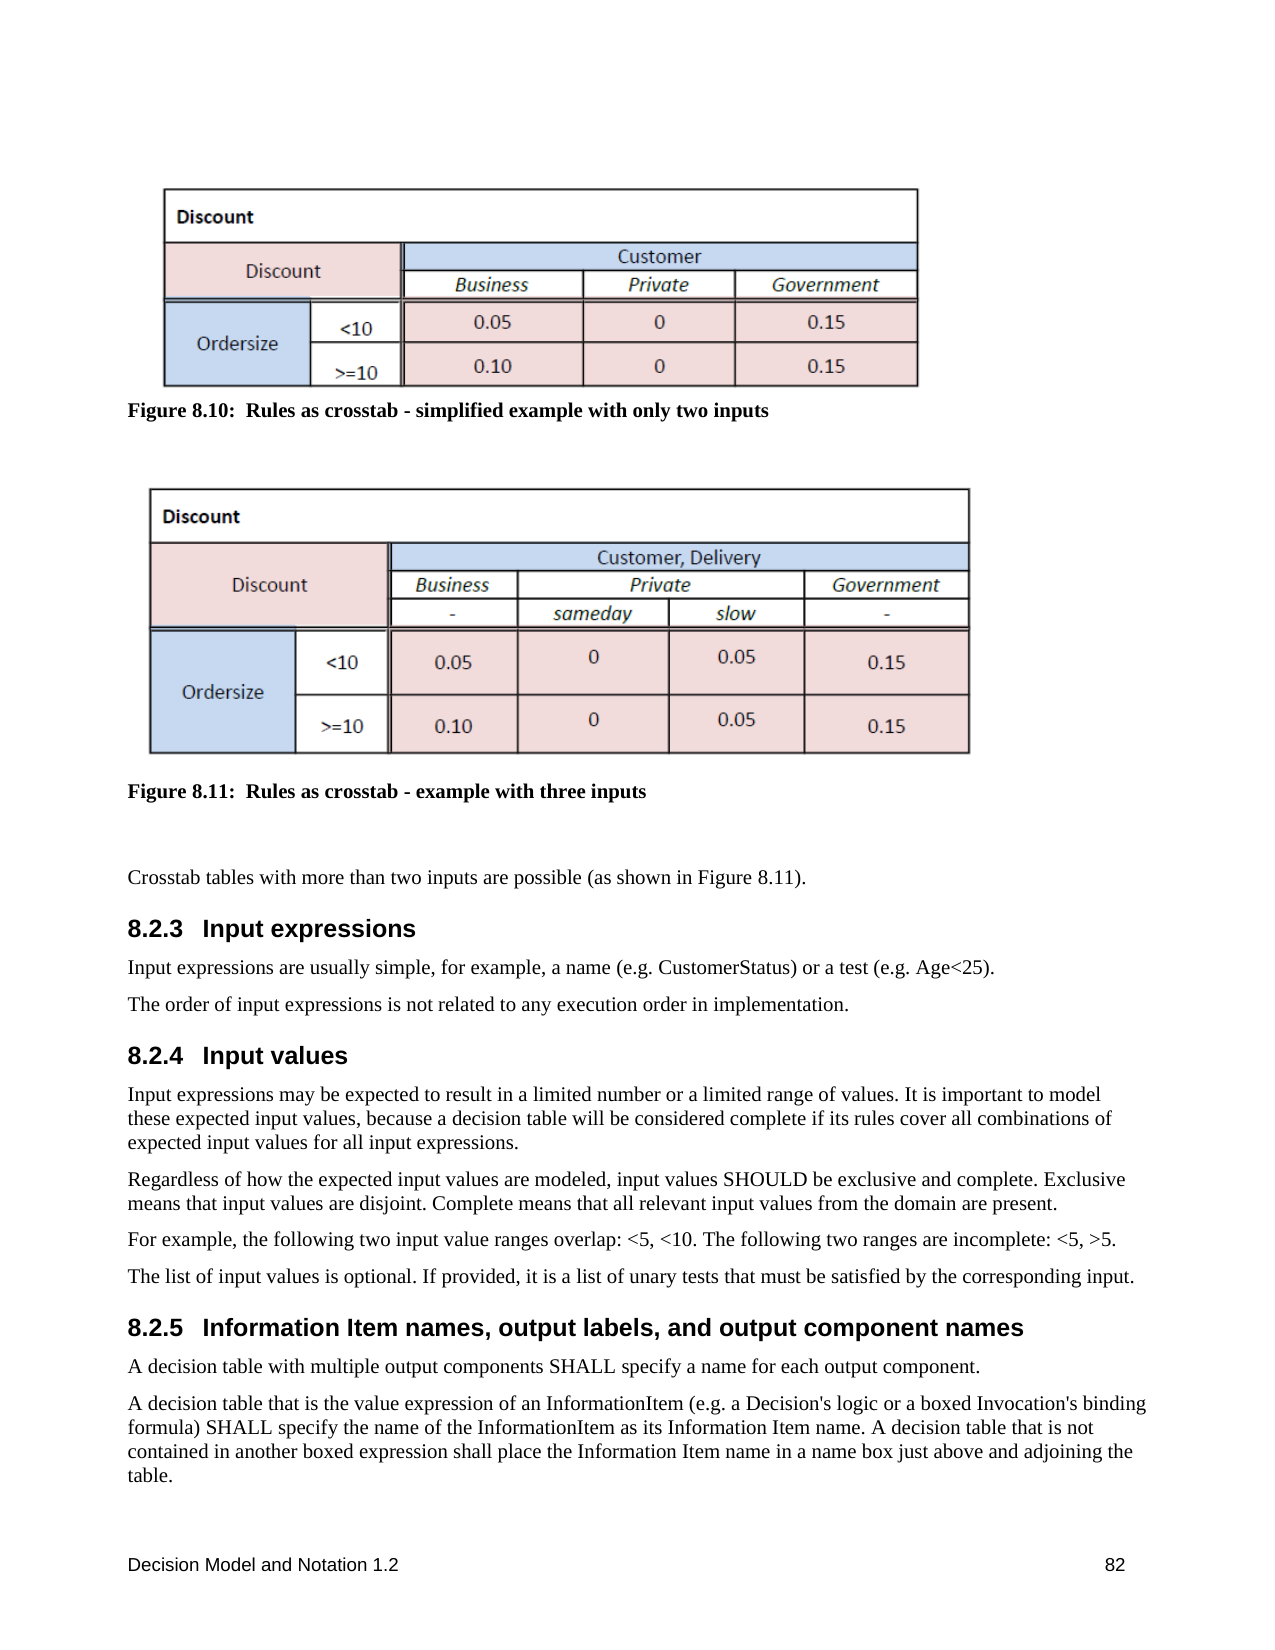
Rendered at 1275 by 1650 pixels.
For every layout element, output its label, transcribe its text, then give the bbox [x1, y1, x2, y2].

subtitle Information Item names, output labels, and output component names [127, 1313, 1147, 1342]
text A decision table that is the value expression of an InformationItem (e.g. a Decision's logic or a boxed Invocation's binding formula) SHALL specify the name of the InformationItem as its Information Item name. A decision table that is not contained in another boxed expression shall place the Information Item name in a name box just above and adjoining the table. [127, 1391, 1147, 1487]
subtitle Input values [127, 1041, 1147, 1069]
text Input expressions may be expected to result in a limited number or a limited range of values. It is important to model these expected input values, because a decision table will be considered complete if its rules cover all combinations of expected input values for all input expressions. [127, 1082, 1147, 1154]
text The list of input values is optional. If provided, it is a list of unary tests that must be satisfied by the corresponding input. [127, 1264, 1147, 1288]
text For example, the following two input value ranges overlap: <5, <10. The following two ranges are incomplete: <5, >5. [127, 1227, 1147, 1251]
text The order of input expressions is not related to any execution order in implementation. [127, 992, 1147, 1016]
text Regardless of how the expected input values are modeled, input values SHOULD be exclusive and complete. Exclusive means that input values are disjoint. Complete means that all relevant input values from the domain are present. [127, 1167, 1147, 1215]
text Crosstab tables with more than two inputs are possible (as shown in Figure 8.11). [127, 865, 1147, 889]
text A decision table with multiple output components SHALL specify a name for each output component. [127, 1354, 1147, 1378]
text Figure 8.11: Rules as crosstab - example with three inputs [127, 483, 1147, 803]
subtitle Input expressions [127, 914, 1147, 943]
text Figure 8.10: Rules as crosstab - simplified example with only two inputs [127, 176, 1147, 422]
text Input expressions are usually simple, for example, a name (e.g. CustomerStatus) or a test (e.g. Age<25). [127, 955, 1147, 979]
